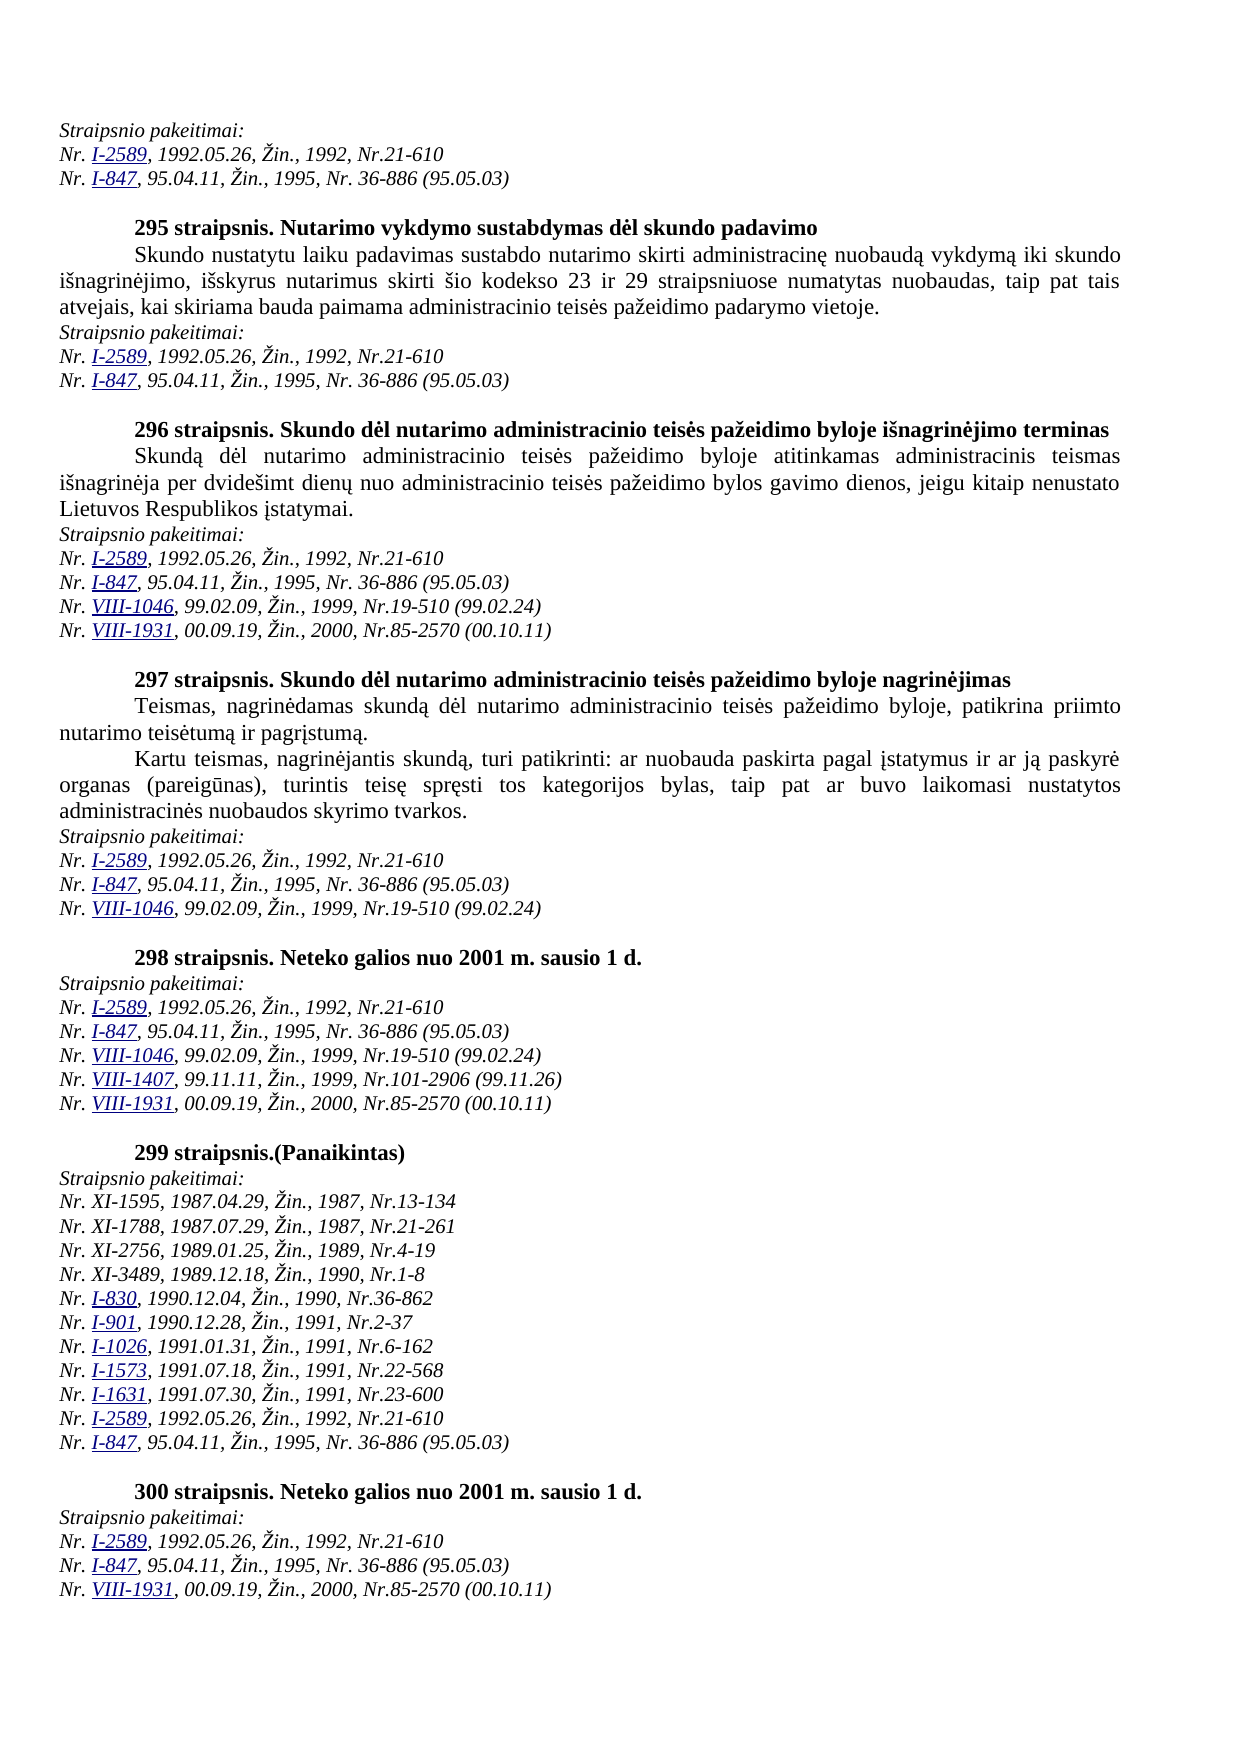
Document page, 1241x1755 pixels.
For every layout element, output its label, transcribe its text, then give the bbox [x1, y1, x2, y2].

text Nr. I-847, 95.04.11, Žin., 1995, Nr. 36-886 (95.05.03) [59, 569, 1122, 594]
text Straipsnio pakeitimai: [59, 971, 1122, 995]
text Nr. VIII-1931, 00.09.19, Žin., 2000, Nr.85-2570 (00.10.11) [59, 1091, 1122, 1115]
text Straipsnio pakeitimai: [59, 521, 1122, 546]
text 299 straipsnis.(Panaikintas) [59, 1139, 1122, 1165]
text Nr. I-901, 1990.12.28, Žin., 1991, Nr.2-37 [59, 1310, 1122, 1334]
text Nr. VIII-1407, 99.11.11, Žin., 1999, Nr.101-2906 (99.11.26) [59, 1067, 1122, 1091]
text Nr. I-847, 95.04.11, Žin., 1995, Nr. 36-886 (95.05.03) [59, 166, 1122, 190]
text Teismas, nagrinėdamas skundą dėl nutarimo administracinio teisės pažeidimo byloje, patikrina priimto nutarimo teisėtumą ir pagrįstumą. [59, 692, 1122, 745]
text Nr. I-847, 95.04.11, Žin., 1995, Nr. 36-886 (95.05.03) [59, 1553, 1122, 1577]
text Straipsnio pakeitimai: [59, 1504, 1122, 1529]
text Nr. I-2589, 1992.05.26, Žin., 1992, Nr.21-610 [59, 1406, 1122, 1430]
text Nr. XI-1788, 1987.07.29, Žin., 1987, Nr.21-261 [59, 1213, 1122, 1238]
text Skundą dėl nutarimo administracinio teisės pažeidimo byloje atitinkamas administracinis teismas išnagrinėja per dvidešimt dienų nuo administracinio teisės pažeidimo bylos gavimo dienos, jeigu kitaip nenustato Lietuvos Respublikos įstatymai. [59, 442, 1122, 521]
text Straipsnio pakeitimai: [59, 320, 1122, 344]
text Nr. VIII-1046, 99.02.09, Žin., 1999, Nr.19-510 (99.02.24) [59, 896, 1122, 920]
text Nr. VIII-1046, 99.02.09, Žin., 1999, Nr.19-510 (99.02.24) [59, 1043, 1122, 1067]
text Straipsnio pakeitimai: [59, 824, 1122, 848]
text Straipsnio pakeitimai: [59, 118, 1122, 142]
text Nr. I-847, 95.04.11, Žin., 1995, Nr. 36-886 (95.05.03) [59, 1430, 1122, 1454]
text 300 straipsnis. Neteko galios nuo 2001 m. sausio 1 d. [59, 1478, 1122, 1504]
text Straipsnio pakeitimai: [59, 1165, 1122, 1189]
text Nr. I-1631, 1991.07.30, Žin., 1991, Nr.23-600 [59, 1382, 1122, 1406]
text Nr. I-2589, 1992.05.26, Žin., 1992, Nr.21-610 [59, 995, 1122, 1019]
text Nr. I-1573, 1991.07.18, Žin., 1991, Nr.22-568 [59, 1358, 1122, 1382]
text 297 straipsnis. Skundo dėl nutarimo administracinio teisės pažeidimo byloje nagrinėjimas [134, 666, 1122, 692]
text Nr. XI-2756, 1989.01.25, Žin., 1989, Nr.4-19 [59, 1238, 1122, 1262]
text Nr. I-2589, 1992.05.26, Žin., 1992, Nr.21-610 [59, 1529, 1122, 1553]
text Nr. I-847, 95.04.11, Žin., 1995, Nr. 36-886 (95.05.03) [59, 1019, 1122, 1043]
text Nr. VIII-1931, 00.09.19, Žin., 2000, Nr.85-2570 (00.10.11) [59, 1577, 1122, 1601]
text Nr. I-847, 95.04.11, Žin., 1995, Nr. 36-886 (95.05.03) [59, 872, 1122, 896]
text Nr. I-2589, 1992.05.26, Žin., 1992, Nr.21-610 [59, 546, 1122, 569]
text Skundo nustatytu laiku padavimas sustabdo nutarimo skirti administracinę nuobaudą vykdymą iki skundo išnagrinėjimo, išskyrus nutarimus skirti šio kodekso 23 ir 29 straipsniuose numatytas nuobaudas, taip pat tais atvejais, kai skiriama bauda paimama administracinio teisės pažeidimo padarymo vietoje. [59, 241, 1122, 320]
text Nr. I-830, 1990.12.04, Žin., 1990, Nr.36-862 [59, 1286, 1122, 1310]
text Nr. I-2589, 1992.05.26, Žin., 1992, Nr.21-610 [59, 848, 1122, 872]
text Nr. I-2589, 1992.05.26, Žin., 1992, Nr.21-610 [59, 344, 1122, 368]
text 296 straipsnis. Skundo dėl nutarimo administracinio teisės pažeidimo byloje išnagrinėjimo terminas [134, 416, 1122, 442]
text Nr. XI-3489, 1989.12.18, Žin., 1990, Nr.1-8 [59, 1262, 1122, 1286]
text Nr. VIII-1046, 99.02.09, Žin., 1999, Nr.19-510 (99.02.24) [59, 594, 1122, 618]
text Kartu teismas, nagrinėjantis skundą, turi patikrinti: ar nuobauda paskirta pagal įstatymus ir ar ją paskyrė organas (pareigūnas), turintis teisę spręsti tos kategorijos bylas, taip pat ar buvo laikomasi nustatytos administracinės nuobaudos skyrimo tvarkos. [59, 745, 1122, 824]
text 298 straipsnis. Neteko galios nuo 2001 m. sausio 1 d. [59, 944, 1122, 971]
text Nr. XI-1595, 1987.04.29, Žin., 1987, Nr.13-134 [59, 1189, 1122, 1213]
text Nr. I-1026, 1991.01.31, Žin., 1991, Nr.6-162 [59, 1334, 1122, 1358]
text 295 straipsnis. Nutarimo vykdymo sustabdymas dėl skundo padavimo [59, 214, 1122, 241]
text Nr. I-2589, 1992.05.26, Žin., 1992, Nr.21-610 [59, 142, 1122, 166]
text Nr. I-847, 95.04.11, Žin., 1995, Nr. 36-886 (95.05.03) [59, 368, 1122, 392]
text Nr. VIII-1931, 00.09.19, Žin., 2000, Nr.85-2570 (00.10.11) [59, 618, 1122, 642]
